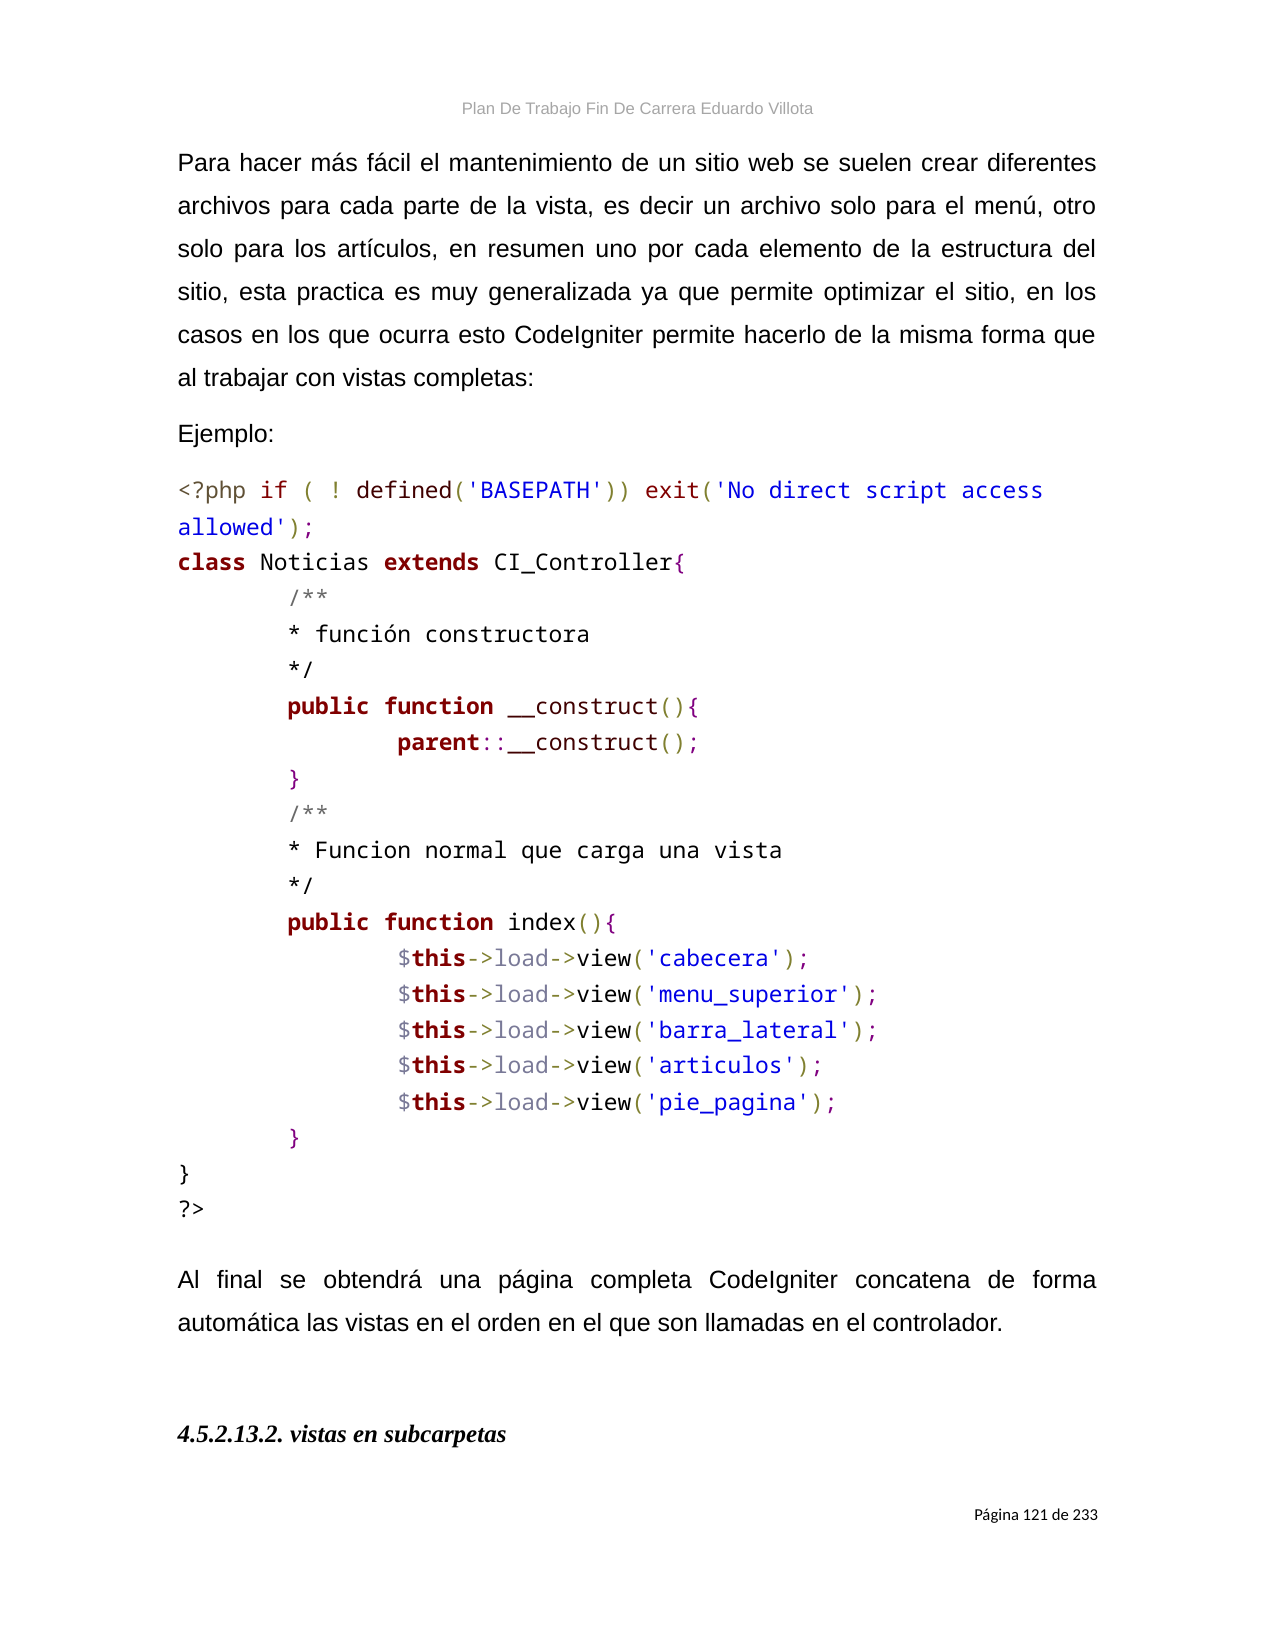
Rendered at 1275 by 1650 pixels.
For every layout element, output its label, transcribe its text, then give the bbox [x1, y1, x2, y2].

text public function index(){ [177, 906, 1098, 937]
text Ejemplo: [177, 419, 1098, 448]
text */ [177, 870, 1098, 901]
text * Funcion normal que carga una vista [177, 834, 1098, 865]
text /** [177, 582, 1098, 613]
text parent::__construct(); [177, 726, 1098, 757]
text public function __construct(){ [177, 690, 1098, 721]
text * función constructora [177, 618, 1098, 649]
text /** [177, 798, 1098, 829]
text $this->load->view('articulos'); [177, 1049, 1098, 1081]
text $this->load->view('barra_lateral'); [177, 1013, 1098, 1045]
text <?php if ( ! defined('BASEPATH')) exit('No direct script access allowed'); [177, 474, 1098, 542]
text $this->load->view('cabecera'); [177, 942, 1098, 973]
text $this->load->view('pie_pagina'); [177, 1085, 1098, 1117]
text Al final se obtendrá una página completa CodeIgniter concatena de forma automática las vistas en el orden en el que son llamadas en el controlador. [177, 1265, 1098, 1337]
text } [177, 1157, 1098, 1188]
text */ [177, 654, 1098, 685]
text 4.5.2.13.2. VISTAS EN SUBCARPETAS [177, 1419, 1098, 1448]
text } [177, 1121, 1098, 1153]
text Para hacer más fácil el mantenimiento de un sitio web se suelen crear diferentes archivos para cada parte de la vista, es decir un archivo solo para el menú, otro solo para los artículos, en resumen uno por cada elemento de la estructura del sitio, esta practica es muy generalizada ya que permite optimizar el sitio, en los casos en los que ocurra esto CodeIgniter permite hacerlo de la misma forma que al trabajar con vistas completas: [177, 148, 1098, 392]
text } [177, 762, 1098, 793]
text $this->load->view('menu_superior'); [177, 978, 1098, 1009]
text class Noticias extends CI_Controller{ [177, 546, 1098, 578]
text ?> [177, 1193, 1098, 1224]
